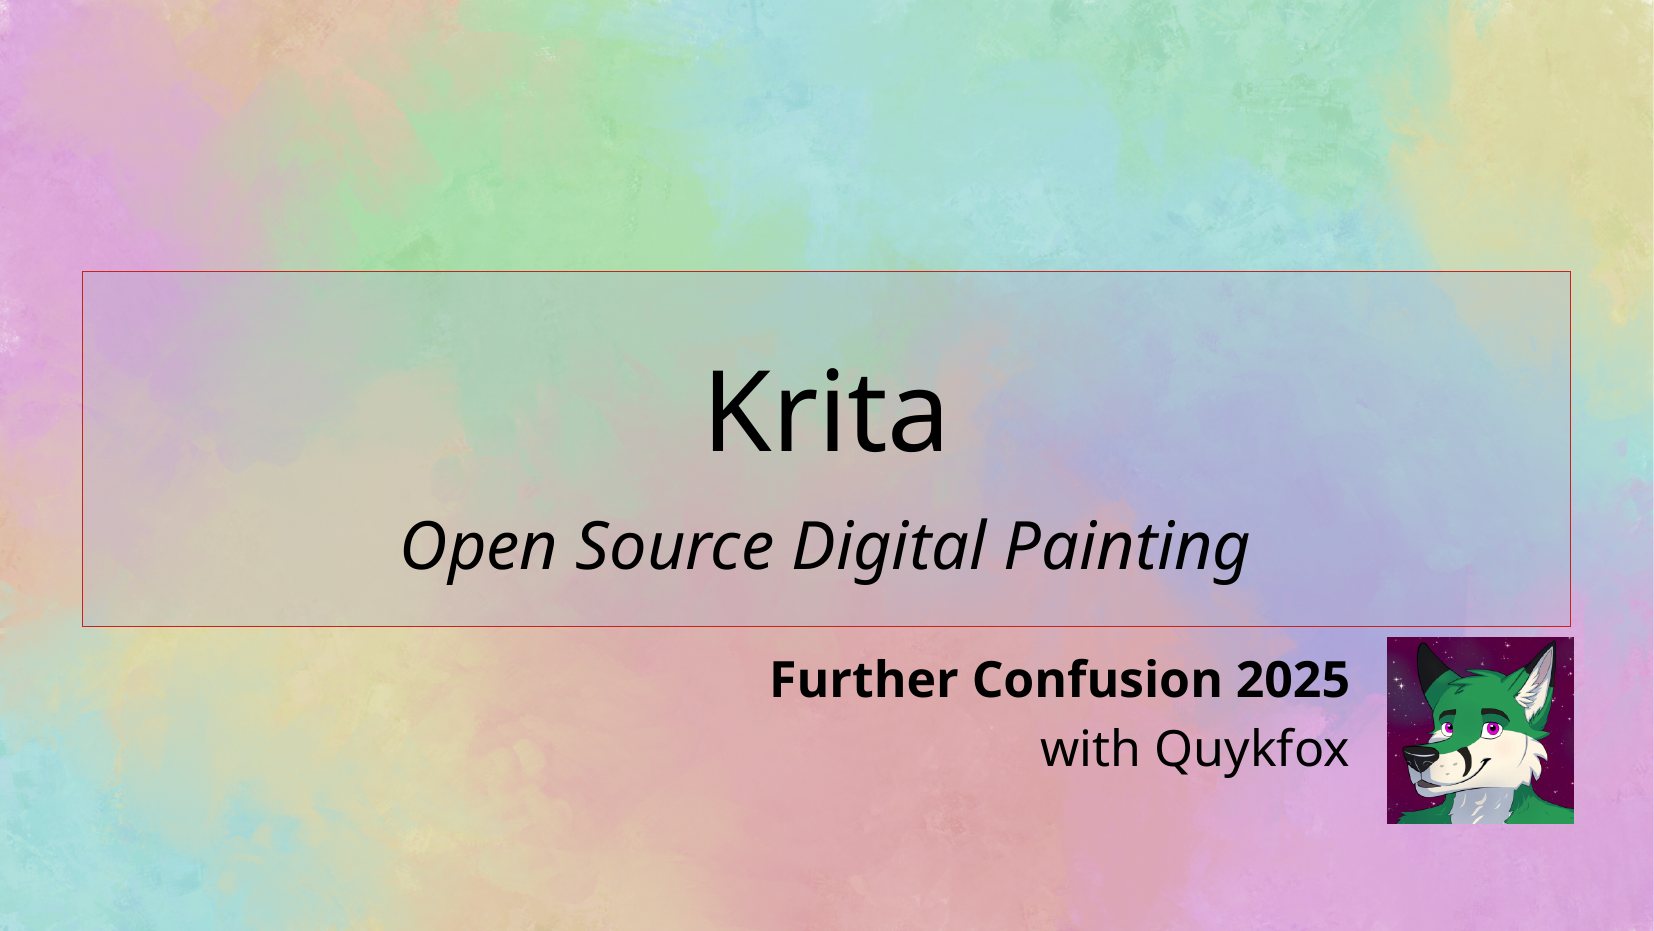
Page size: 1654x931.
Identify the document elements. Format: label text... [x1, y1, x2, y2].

title Krita Open Source Digital Painting [82, 308, 1571, 590]
picture [0, 0, 1654, 931]
subtitle Further Confusion 2025 with Quykfox [82, 600, 1351, 826]
